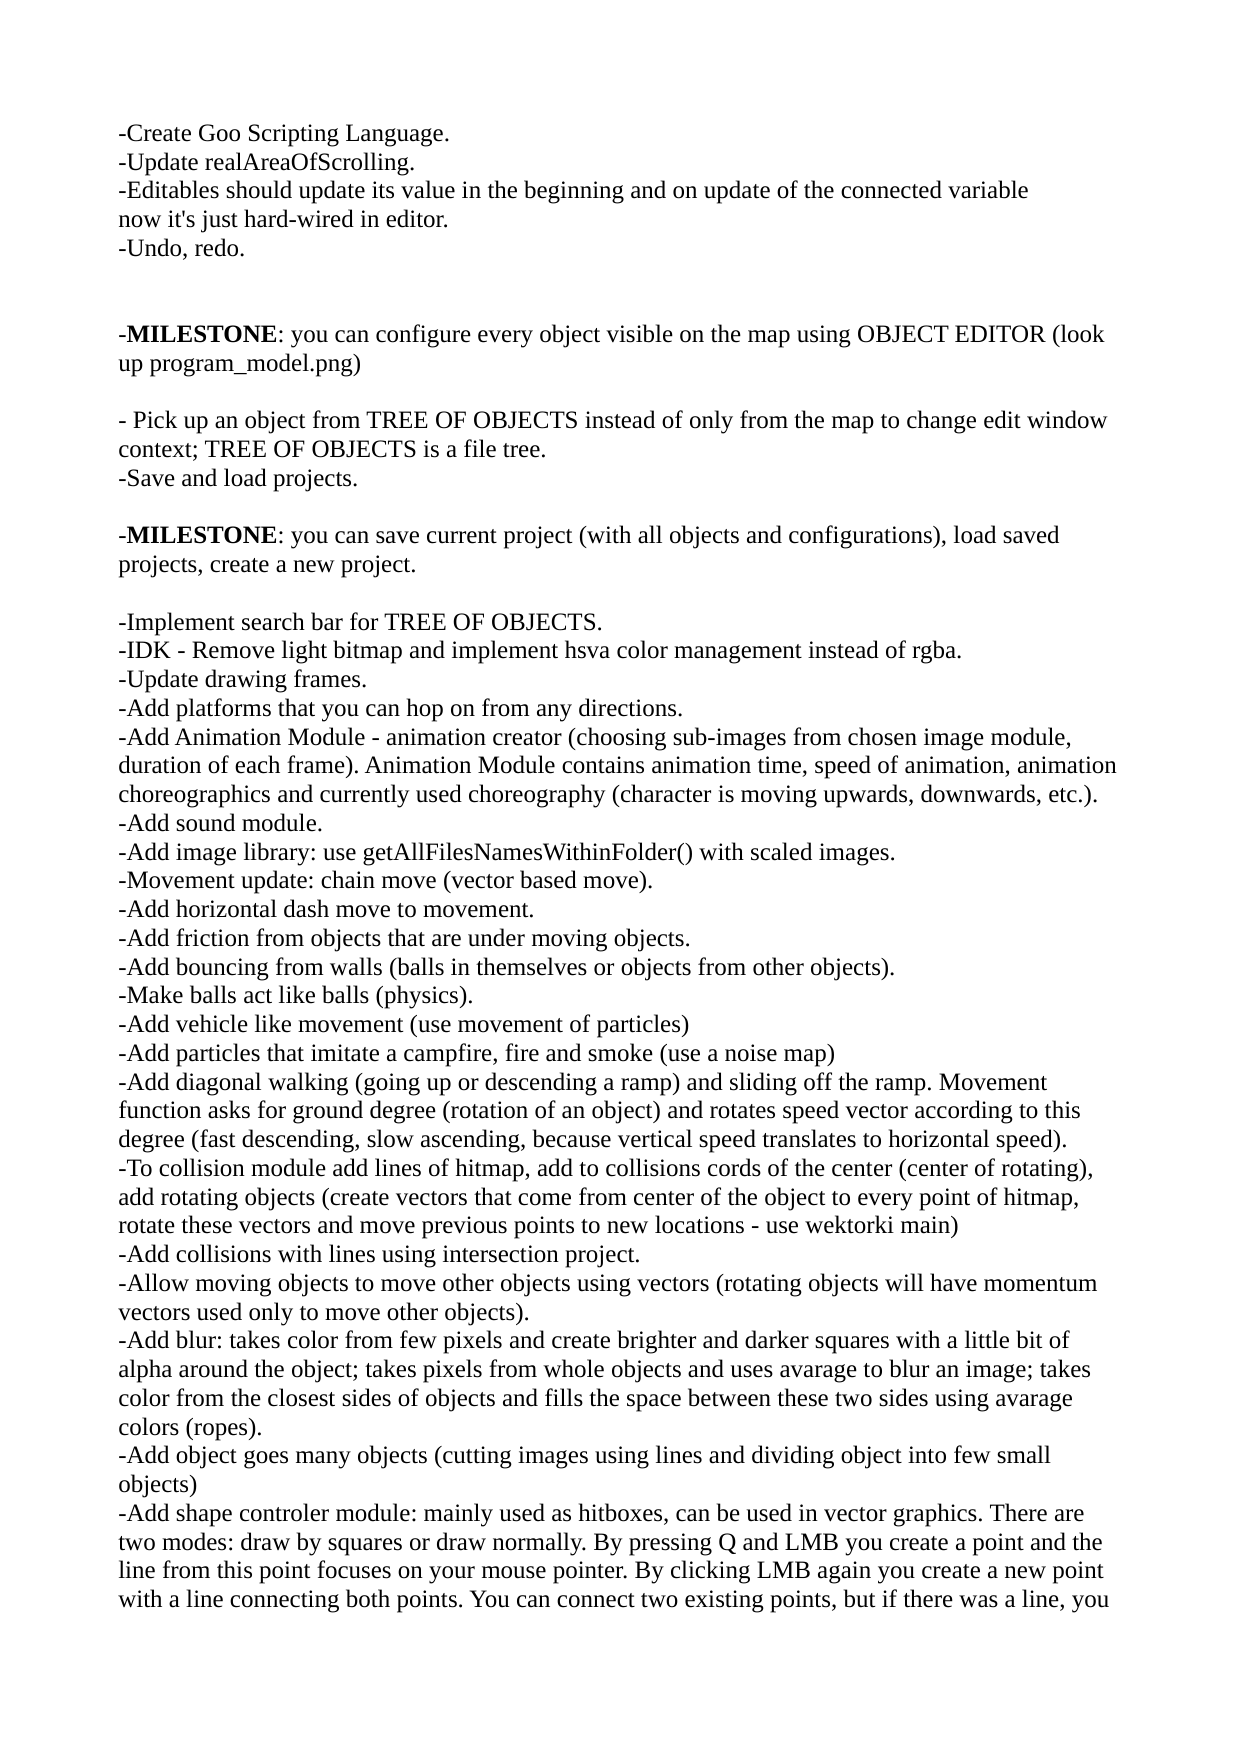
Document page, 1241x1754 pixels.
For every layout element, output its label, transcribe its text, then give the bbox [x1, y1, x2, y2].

text -Update drawing frames. [118, 664, 1122, 693]
text -Undo, redo. [118, 233, 1122, 262]
text -Update realAreaOfScrolling. [118, 147, 1122, 176]
text -Movement update: chain move (vector based move). [118, 866, 1122, 894]
text -Editables should update its value in the beginning and on update of the connected variable [118, 176, 1122, 204]
text -MILESTONE: you can save current project (with all objects and configurations), load saved projects, create a new project. [118, 521, 1122, 578]
text -Implement search bar for TREE OF OBJECTS. [118, 607, 1122, 636]
text -Add image library: use getAllFilesNamesWithinFolder() with scaled images. [118, 837, 1122, 866]
text -Allow moving objects to move other objects using vectors (rotating objects will have momentum vectors used only to move other objects). [118, 1268, 1122, 1326]
text - Pick up an object from TREE OF OBJECTS instead of only from the map to change edit window context; TREE OF OBJECTS is a file tree. [118, 406, 1122, 463]
text -MILESTONE: you can configure every object visible on the map using OBJECT EDITOR (look up program_model.png) [118, 319, 1122, 377]
text -Add shape controler module: mainly used as hitboxes, can be used in vector graphics. There are two modes: draw by squares or draw normally. By pressing Q and LMB you create a point and the line from this point focuses on your mouse pointer. By clicking LMB again you create a new point with a line connecting both points. You can connect two existing points, but if there was a line, you [118, 1498, 1122, 1613]
text -IDK - Remove light bitmap and implement hsva color management instead of rgba. [118, 636, 1122, 664]
text -Add vehicle like movement (use movement of particles) [118, 1009, 1122, 1038]
text -Add particles that imitate a campfire, fire and smoke (use a noise map) [118, 1038, 1122, 1067]
text -Create Goo Scripting Language. [118, 118, 1122, 147]
text now it's just hard-wired in editor. [118, 204, 1122, 233]
text -Add horizontal dash move to movement. [118, 894, 1122, 923]
text -Add bouncing from walls (balls in themselves or objects from other objects). [118, 952, 1122, 981]
text -Add friction from objects that are under moving objects. [118, 923, 1122, 952]
text -Add object goes many objects (cutting images using lines and dividing object into few small objects) [118, 1441, 1122, 1498]
text -Add collisions with lines using intersection project. [118, 1239, 1122, 1268]
text -Add platforms that you can hop on from any directions. [118, 693, 1122, 722]
text -Make balls act like balls (physics). [118, 981, 1122, 1009]
text -Add sound module. [118, 808, 1122, 837]
text -To collision module add lines of hitmap, add to collisions cords of the center (center of rotating), add rotating objects (create vectors that come from center of the object to every point of hitmap, rotate these vectors and move previous points to new locations - use wektorki main) [118, 1153, 1122, 1239]
text -Add Animation Module - animation creator (choosing sub-images from chosen image module, duration of each frame). Animation Module contains animation time, speed of animation, animation choreographics and currently used choreography (character is moving upwards, downwards, etc.). [118, 722, 1122, 808]
text -Add diagonal walking (going up or descending a ramp) and sliding off the ramp. Movement function asks for ground degree (rotation of an object) and rotates speed vector according to this degree (fast descending, slow ascending, because vertical speed translates to horizontal speed). [118, 1067, 1122, 1153]
text -Save and load projects. [118, 463, 1122, 492]
text -Add blur: takes color from few pixels and create brighter and darker squares with a little bit of alpha around the object; takes pixels from whole objects and uses avarage to blur an image; takes color from the closest sides of objects and fills the space between these two sides using avarage colors (ropes). [118, 1326, 1122, 1441]
